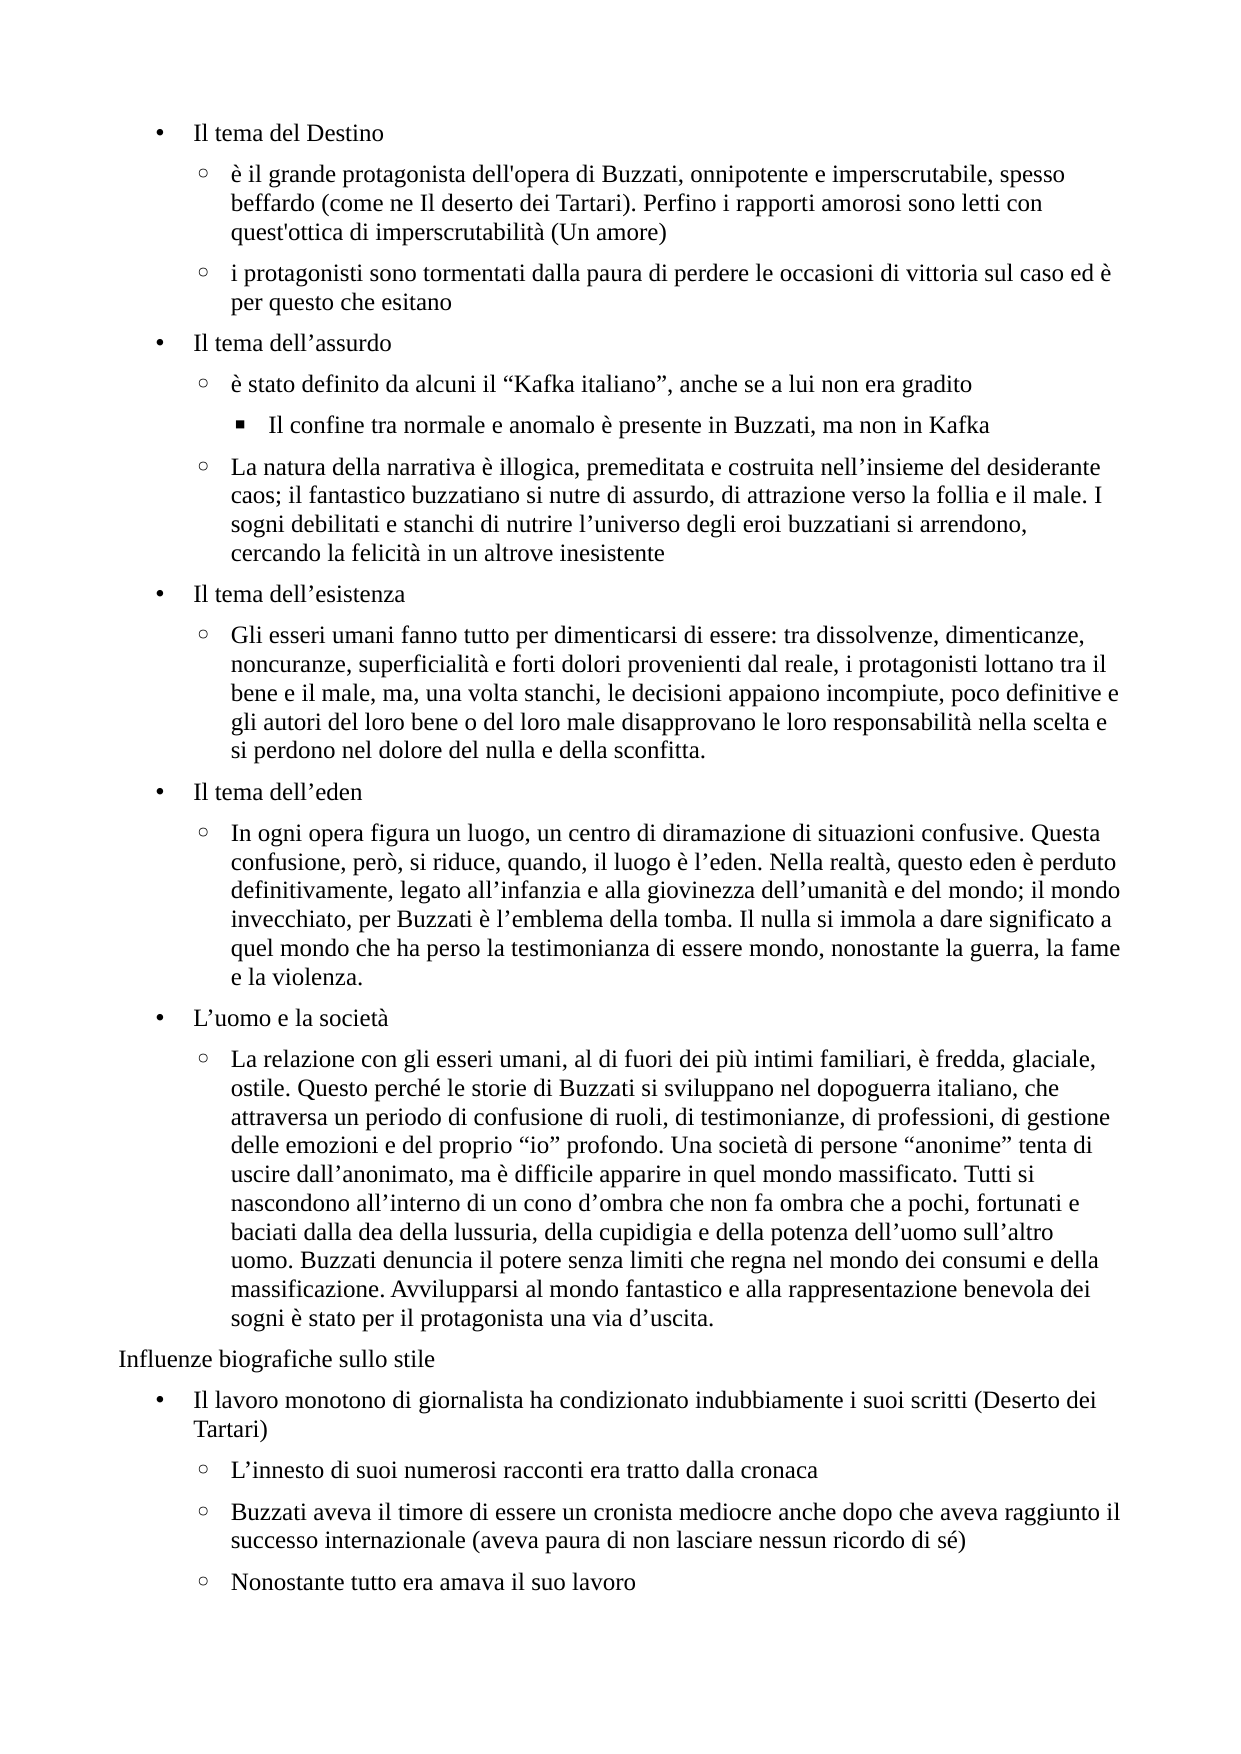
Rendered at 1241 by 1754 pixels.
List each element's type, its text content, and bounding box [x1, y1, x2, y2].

list L’innesto di suoi numerosi racconti era tratto dalla cronaca [193, 1456, 1122, 1484]
list Il lavoro monotono di giornalista ha condizionato indubbiamente i suoi scritti (Deserto dei Tartari) [156, 1386, 1122, 1443]
list Il confine tra normale e anomalo è presente in Buzzati, ma non in Kafka [231, 411, 1122, 439]
list Il tema del Destino [156, 118, 1122, 147]
text Influenze biografiche sullo stile [118, 1344, 1122, 1373]
list Nonostante tutto era amava il suo lavoro [193, 1567, 1122, 1596]
list Il tema dell’esistenza [156, 579, 1122, 608]
list Il tema dell’eden [156, 777, 1122, 806]
list Buzzati aveva il timore di essere un cronista mediocre anche dopo che aveva raggiunto il successo internazionale (aveva paura di non lasciare nessun ricordo di sé) [193, 1497, 1122, 1554]
list La relazione con gli esseri umani, al di fuori dei più intimi familiari, è fredda, glaciale, ostile. Questo perché le storie di Buzzati si sviluppano nel dopoguerra italiano, che attraversa un periodo di confusione di ruoli, di testimonianze, di professioni, di gestione delle emozioni e del proprio “io” profondo. Una società di persone “anonime” tenta di uscire dall’anonimato, ma è difficile apparire in quel mondo massificato. Tutti si nascondono all’interno di un cono d’ombra che non fa ombra che a pochi, fortunati e baciati dalla dea della lussuria, della cupidigia e della potenza dell’uomo sull’altro uomo. Buzzati denuncia il potere senza limiti che regna nel mondo dei consumi e della massificazione. Avvilupparsi al mondo fantastico e alla rappresentazione benevola dei sogni è stato per il protagonista una via d’uscita. [193, 1044, 1122, 1332]
list è stato definito da alcuni il “Kafka italiano”, anche se a lui non era gradito [193, 369, 1122, 398]
list Gli esseri umani fanno tutto per dimenticarsi di essere: tra dissolvenze, dimenticanze, noncuranze, superficialità e forti dolori provenienti dal reale, i protagonisti lottano tra il bene e il male, ma, una volta stanchi, le decisioni appaiono incompiute, poco definitive e gli autori del loro bene o del loro male disapprovano le loro responsabilità nella scelta e si perdono nel dolore del nulla e della sconfitta. [193, 621, 1122, 764]
list La natura della narrativa è illogica, premeditata e costruita nell’insieme del desiderante caos; il fantastico buzzatiano si nutre di assurdo, di attrazione verso la follia e il male. I sogni debilitati e stanchi di nutrire l’universo degli eroi buzzatiani si arrendono, cercando la felicità in un altrove inesistente [193, 452, 1122, 567]
list In ogni opera figura un luogo, un centro di diramazione di situazioni confusive. Questa confusione, però, si riduce, quando, il luogo è l’eden. Nella realtà, questo eden è perduto definitivamente, legato all’infanzia e alla giovinezza dell’umanità e del mondo; il mondo invecchiato, per Buzzati è l’emblema della tomba. Il nulla si immola a dare significato a quel mondo che ha perso la testimonianza di essere mondo, nonostante la guerra, la fame e la violenza. [193, 818, 1122, 991]
list Il tema dell’assurdo [156, 328, 1122, 357]
list è il grande protagonista dell'opera di Buzzati, onnipotente e imperscrutabile, spesso beffardo (come ne Il deserto dei Tartari). Perfino i rapporti amorosi sono letti con quest'ottica di imperscrutabilità (Un amore) [193, 159, 1122, 246]
list i protagonisti sono tormentati dalla paura di perdere le occasioni di vittoria sul caso ed è per questo che esitano [193, 258, 1122, 316]
list L’uomo e la società [156, 1003, 1122, 1032]
